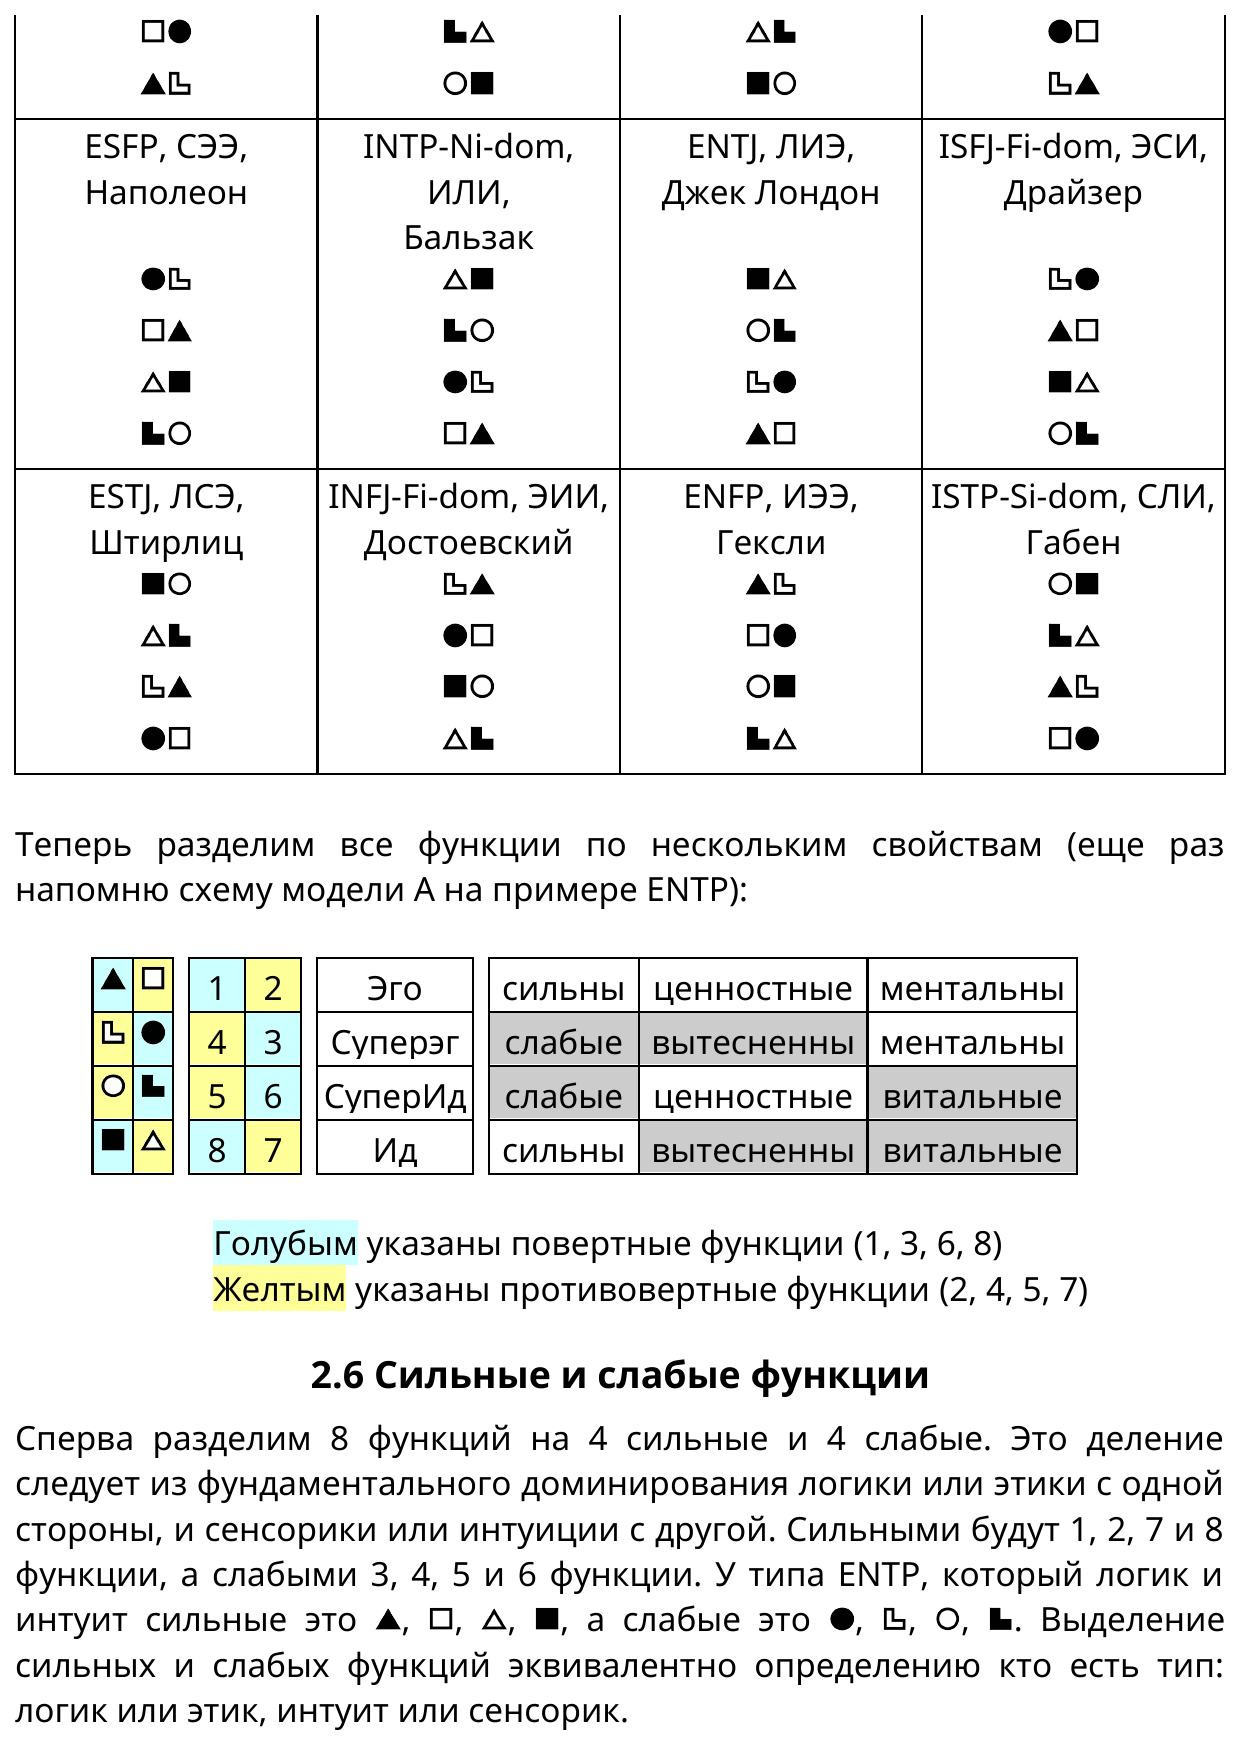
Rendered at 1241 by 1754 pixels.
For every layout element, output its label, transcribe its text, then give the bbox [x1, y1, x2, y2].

picture [99, 1018, 127, 1046]
table_cell 7 [246, 1121, 300, 1172]
picture [934, 1605, 961, 1632]
picture [139, 316, 193, 344]
table_header [94, 959, 132, 1011]
picture [1046, 18, 1100, 45]
picture [744, 621, 798, 649]
table_cell [923, 262, 1224, 314]
picture [99, 964, 127, 992]
picture [744, 673, 798, 700]
table_cell [174, 1065, 188, 1118]
picture [1046, 316, 1100, 344]
table_header [474, 957, 488, 1011]
picture [442, 316, 496, 344]
picture [881, 1605, 908, 1632]
table_cell ESFP, СЭЭ, Наполеон [16, 120, 316, 262]
picture [442, 724, 496, 752]
picture [442, 419, 496, 447]
picture [99, 1126, 127, 1153]
picture [139, 368, 193, 395]
picture [139, 964, 167, 992]
picture [139, 570, 193, 597]
picture [442, 18, 496, 45]
table_header [302, 957, 316, 1011]
picture [828, 1605, 856, 1632]
picture [1046, 724, 1100, 752]
table_cell [94, 1013, 132, 1064]
table_cell витальные [869, 1067, 1076, 1118]
table_cell [319, 262, 619, 314]
picture [442, 368, 496, 395]
picture [1046, 621, 1100, 649]
table_header ментальные [869, 959, 1076, 1011]
table_cell [302, 1065, 316, 1118]
table_cell [94, 1121, 132, 1172]
table_cell [302, 1119, 316, 1172]
table_cell [923, 721, 1224, 773]
table_cell [134, 1121, 172, 1172]
table_cell [923, 314, 1224, 365]
table_cell [16, 262, 316, 314]
picture [139, 673, 193, 700]
table_cell ценностные [640, 1067, 866, 1118]
table_cell [319, 670, 619, 721]
table_cell [16, 619, 316, 670]
picture [442, 570, 496, 597]
table_header 2 [246, 959, 300, 1011]
picture [744, 316, 798, 344]
table_cell СуперИд [318, 1067, 472, 1118]
table_cell [134, 1013, 172, 1064]
table_header 1 [190, 959, 244, 1011]
table_cell [16, 66, 316, 118]
table_cell [621, 66, 921, 118]
table_cell [319, 619, 619, 670]
table_cell [16, 15, 316, 66]
table_cell ISTP-Si-dom, СЛИ, Габен [923, 470, 1224, 567]
table_cell [621, 15, 921, 66]
picture [744, 368, 798, 395]
picture [1046, 69, 1100, 97]
table_cell [621, 314, 921, 365]
table_cell сильные [490, 1121, 638, 1172]
table_cell [319, 567, 619, 618]
table_cell витальные [869, 1121, 1076, 1172]
picture [987, 1605, 1014, 1632]
table_cell Суперэго [318, 1013, 472, 1064]
table_cell INFJ-Fi-dom, ЭИИ, Достоевский [319, 470, 619, 567]
table_cell [621, 670, 921, 721]
table_cell [923, 417, 1224, 468]
picture [744, 419, 798, 447]
table_cell вытесненные [640, 1121, 866, 1172]
text Сперва разделим 8 функций на 4 сильные и 4 слабые. Это деление следует из фундаментального доминирования логики или этики с одной стороны, и сенсорики или интуиции с другой. Сильными будут 1, 2, 7 и 8 функции, а слабыми 3, 4, 5 и 6 функции. У типа ENTP, который логик и интуит сильные это , , , , а слабые это , , , . Выделение сильных и слабых функций эквивалентно определению кто есть тип: логик или этик, интуит или сенсорик. [15, 1414, 1226, 1732]
picture [139, 18, 193, 45]
table_cell [319, 417, 619, 468]
table_cell [923, 365, 1224, 417]
table_cell [174, 1119, 188, 1172]
table_cell ментальные [869, 1013, 1076, 1064]
table_cell [16, 721, 316, 773]
picture [533, 1605, 561, 1632]
picture [442, 69, 496, 97]
table_cell [16, 567, 316, 618]
table_cell слабые [490, 1013, 638, 1064]
table_header Эго [318, 959, 472, 1011]
table_cell [16, 314, 316, 365]
table_cell ESTJ, ЛСЭ, Штирлиц [16, 470, 316, 567]
text Голубым указаны повертные функции (1, 3, 6, 8) [213, 1220, 1226, 1265]
table_cell [16, 670, 316, 721]
picture [1046, 570, 1100, 597]
table_cell [923, 15, 1224, 66]
table_cell [474, 1065, 488, 1118]
table_cell [16, 417, 316, 468]
picture [480, 1605, 508, 1632]
table_cell Ид [318, 1121, 472, 1172]
table_cell [923, 567, 1224, 618]
picture [99, 1072, 127, 1099]
picture [744, 724, 798, 752]
table_header ценностные [640, 959, 866, 1011]
table_cell [621, 619, 921, 670]
table_cell [319, 15, 619, 66]
picture [442, 621, 496, 649]
table_header сильные [490, 959, 638, 1011]
table_cell [923, 670, 1224, 721]
table_cell [302, 1011, 316, 1064]
picture [139, 265, 193, 292]
subtitle 2.6 Сильные и слабые функции [15, 1349, 1226, 1400]
table_cell 8 [190, 1121, 244, 1172]
table_cell [319, 66, 619, 118]
picture [139, 419, 193, 447]
table_cell [94, 1067, 132, 1118]
table_cell ISFJ-Fi-dom, ЭСИ, Драйзер [923, 120, 1224, 262]
picture [1046, 265, 1100, 292]
table_cell [923, 619, 1224, 670]
picture [1046, 673, 1100, 700]
picture [139, 1126, 167, 1153]
table_cell [621, 365, 921, 417]
picture [1046, 368, 1100, 395]
table_cell [923, 66, 1224, 118]
table_cell [621, 721, 921, 773]
picture [139, 69, 193, 97]
picture [139, 724, 193, 752]
table_cell [621, 262, 921, 314]
table_cell [474, 1119, 488, 1172]
text Теперь разделим все функции по нескольким свойствам (еще раз напомню схему модели А на примере ENTP): [15, 820, 1226, 911]
table_cell [621, 567, 921, 618]
table_cell [134, 1067, 172, 1118]
table_cell [319, 721, 619, 773]
picture [442, 673, 496, 700]
picture [442, 265, 496, 292]
picture [139, 621, 193, 649]
table_cell ENTJ, ЛИЭ, Джек Лондон [621, 120, 921, 262]
picture [744, 69, 798, 97]
table_cell [319, 365, 619, 417]
table_cell слабые [490, 1067, 638, 1118]
table_cell 4 [190, 1013, 244, 1064]
table_cell 3 [246, 1013, 300, 1064]
table_cell ENFP, ИЭЭ, Гексли [621, 470, 921, 567]
table_cell [621, 417, 921, 468]
picture [744, 570, 798, 597]
table_cell [16, 365, 316, 417]
picture [744, 18, 798, 45]
table_cell INTP-Ni-dom, ИЛИ, Бальзак [319, 120, 619, 262]
table_cell [319, 314, 619, 365]
picture [374, 1605, 402, 1632]
table_cell 5 [190, 1067, 244, 1118]
table_cell [474, 1011, 488, 1064]
picture [427, 1605, 455, 1632]
table_cell вытесненные [640, 1013, 866, 1064]
table_cell [174, 1011, 188, 1064]
text Желтым указаны противовертные функции (2, 4, 5, 7) [213, 1265, 1226, 1311]
table_cell 6 [246, 1067, 300, 1118]
picture [139, 1072, 167, 1099]
table_header [174, 957, 188, 1011]
picture [1046, 419, 1100, 447]
picture [744, 265, 798, 292]
table_header [134, 959, 172, 1011]
picture [139, 1018, 167, 1046]
